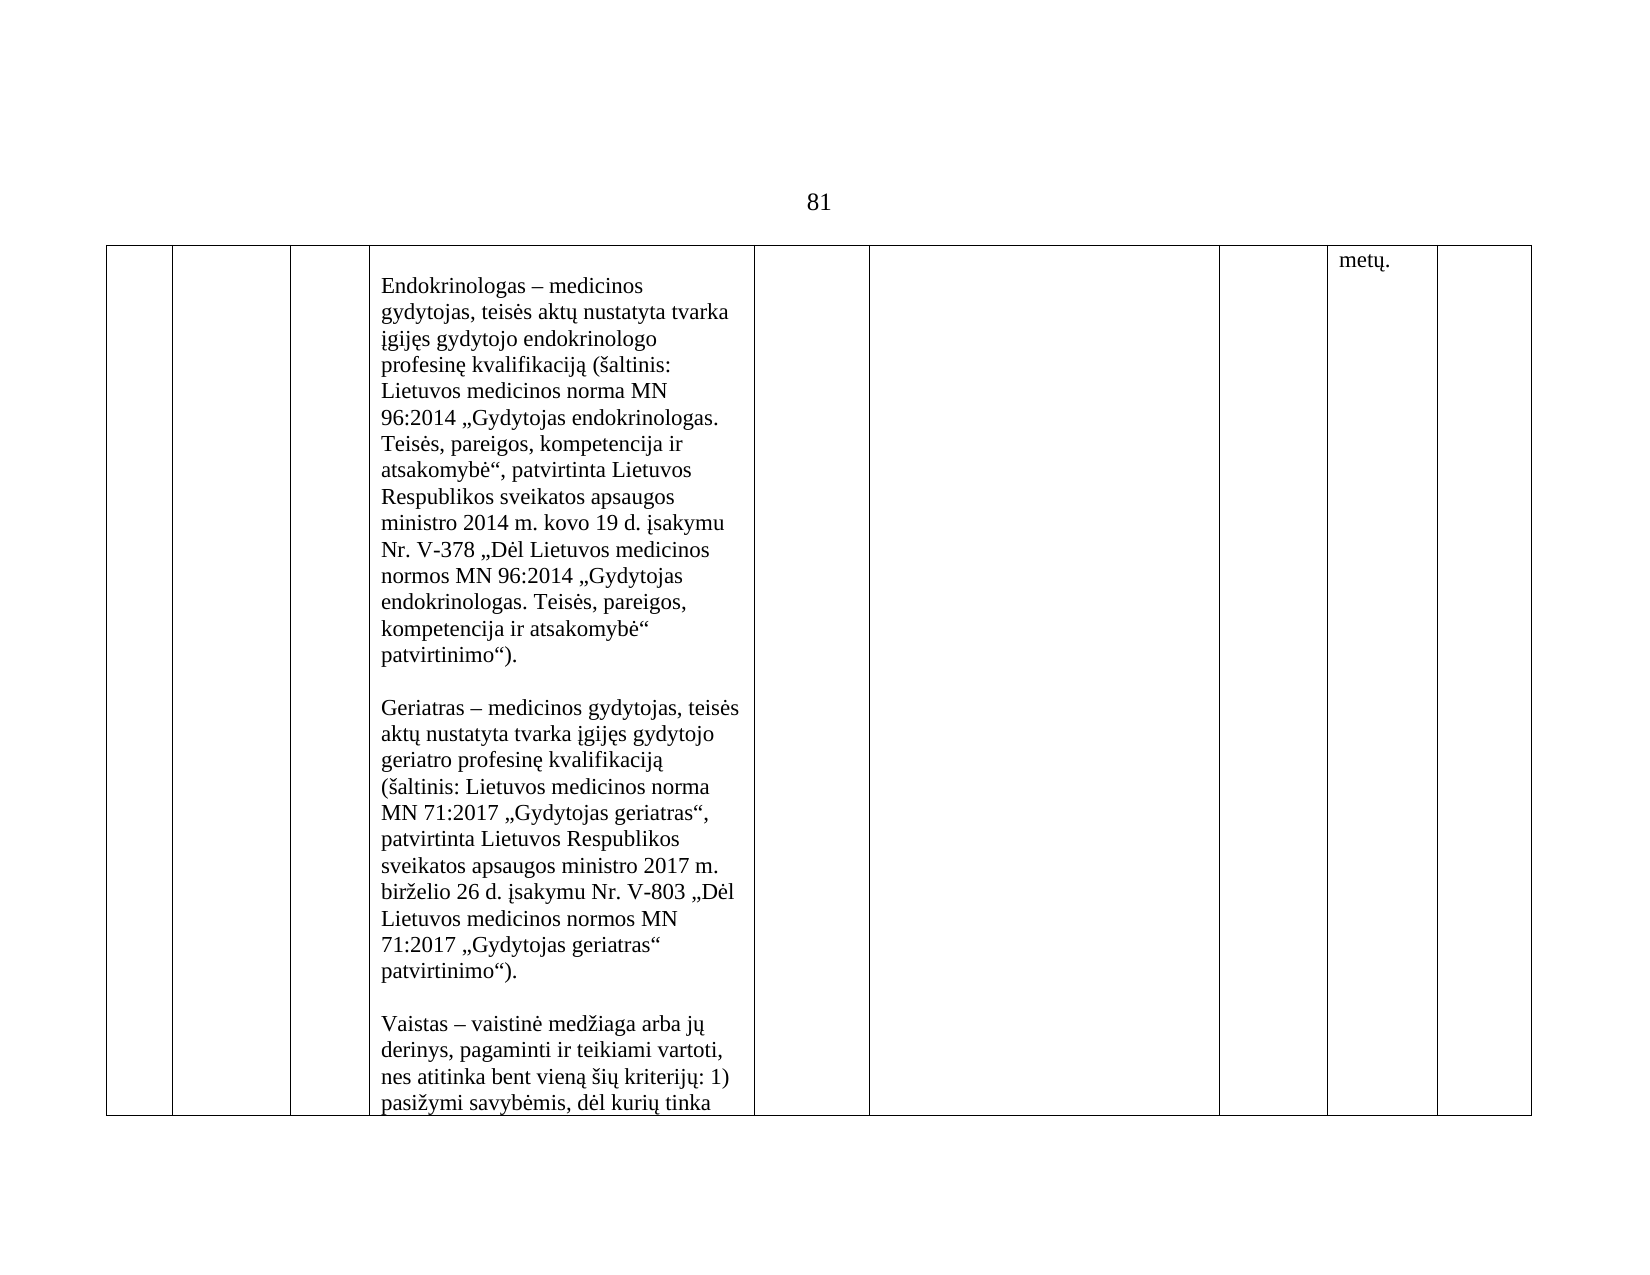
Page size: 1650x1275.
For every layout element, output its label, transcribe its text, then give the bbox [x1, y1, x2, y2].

table_cell [291, 246, 369, 1115]
table_cell [173, 246, 290, 1115]
table_cell [107, 246, 172, 1115]
table_cell [1438, 246, 1531, 1115]
table_cell metų. [1328, 246, 1437, 1115]
table_cell [870, 246, 1219, 1115]
table_cell Endokrinologas – medicinos gydytojas, teisės aktų nustatyta tvarka įgijęs gydytojo endokrinologo profesinę kvalifikaciją (šaltinis: Lietuvos medicinos norma MN 96:2014 „Gydytojas endokrinologas. Teisės, pareigos, kompetencija ir atsakomybė“, patvirtinta Lietuvos Respublikos sveikatos apsaugos ministro 2014 m. kovo 19 d. įsakymu Nr. V-378 „Dėl Lietuvos medicinos normos MN 96:2014 „Gydytojas endokrinologas. Teisės, pareigos, kompetencija ir atsakomybė“ patvirtinimo“). Geriatras – medicinos gydytojas, teisės aktų nustatyta tvarka įgijęs gydytojo geriatro profesinę kvalifikaciją (šaltinis: Lietuvos medicinos norma MN 71:2017 „Gydytojas geriatras“, patvirtinta Lietuvos Respublikos sveikatos apsaugos ministro 2017 m. birželio 26 d. įsakymu Nr. V-803 „Dėl Lietuvos medicinos normos MN 71:2017 „Gydytojas geriatras“ patvirtinimo“). Vaistas – vaistinė medžiaga arba jų derinys, pagaminti ir teikiami vartoti, nes atitinka bent vieną šių kriterijų: 1) pasižymi savybėmis, dėl kurių tinka [370, 246, 754, 1115]
table_cell [1220, 246, 1327, 1115]
table_cell [755, 246, 869, 1115]
